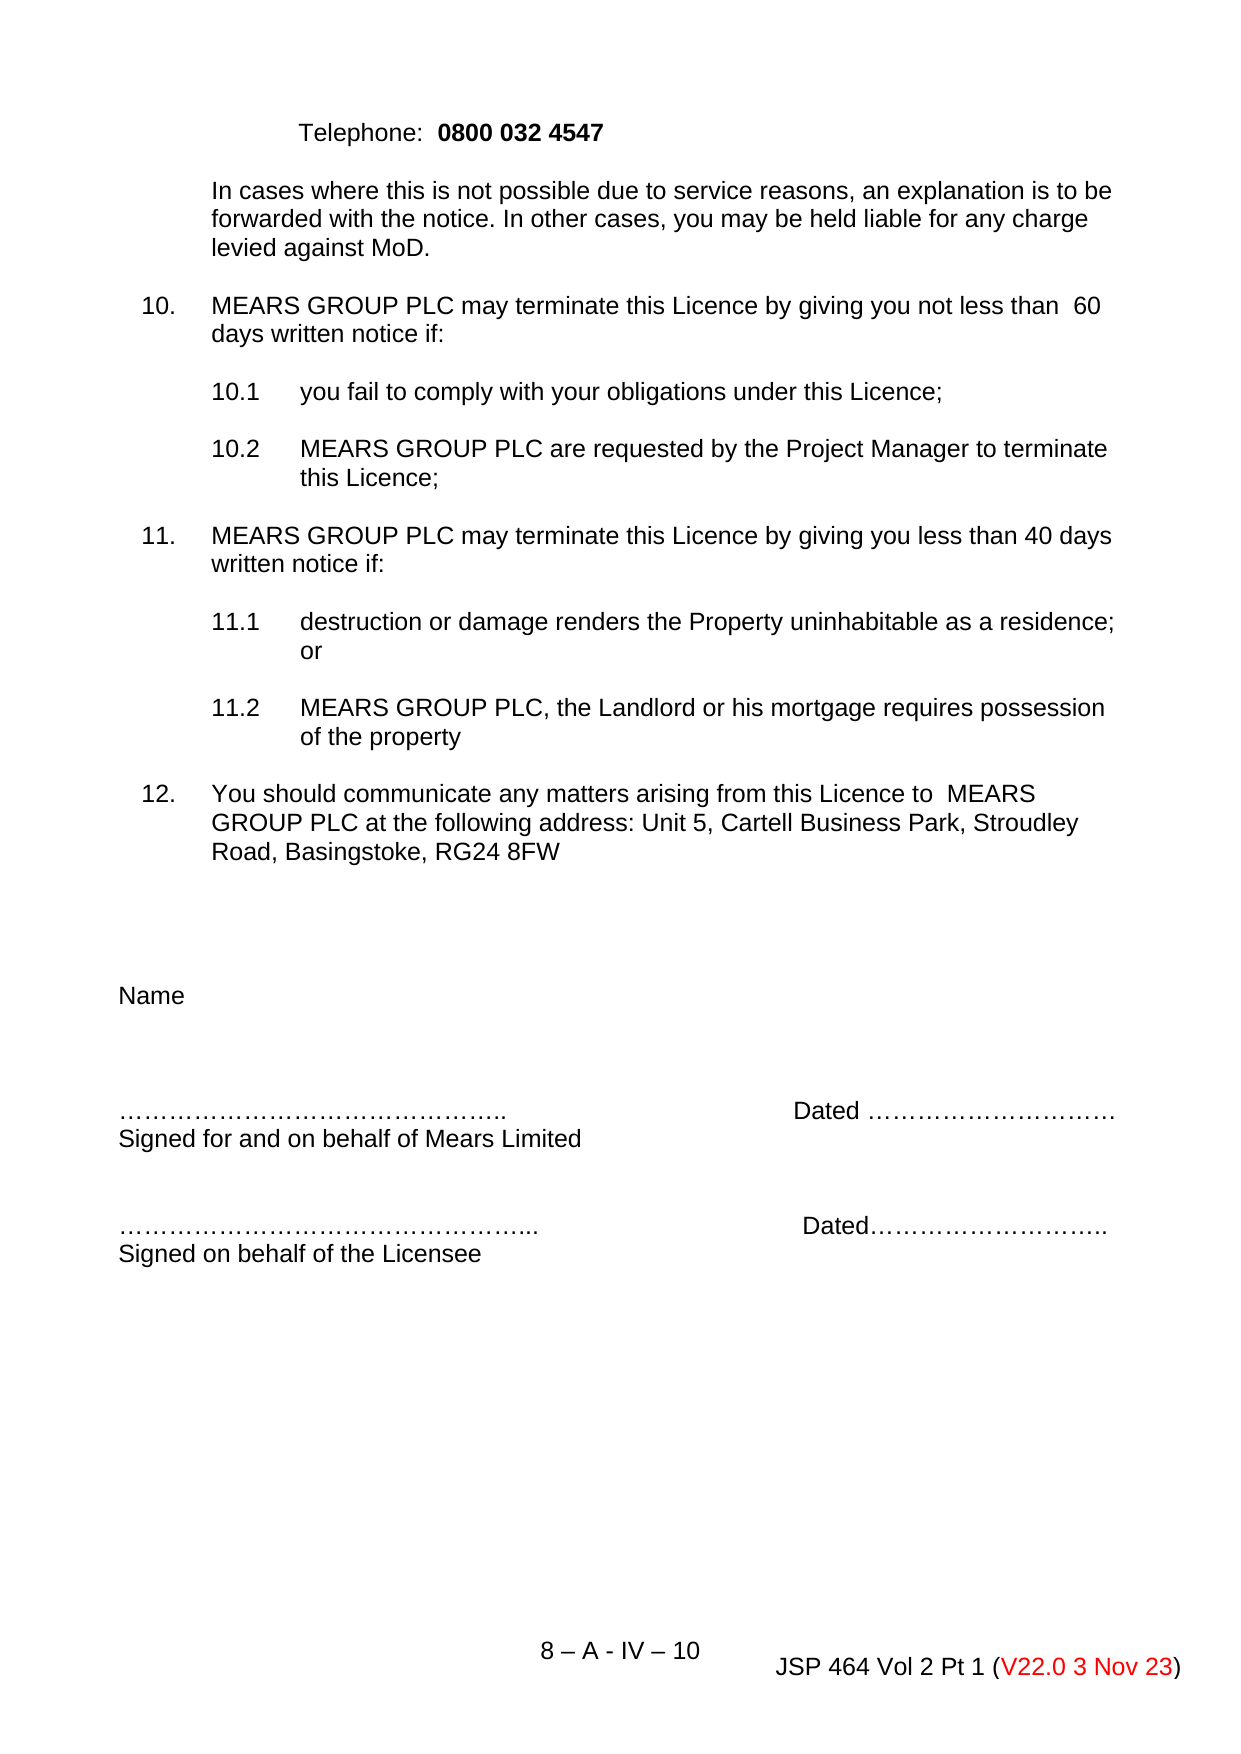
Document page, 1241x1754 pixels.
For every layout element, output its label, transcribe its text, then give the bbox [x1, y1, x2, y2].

table_cell MEARS GROUP PLC are requested by the Project Manager to terminate this Licence; [289, 434, 1134, 521]
table_cell [200, 693, 289, 779]
table_cell 11. [130, 521, 200, 607]
text Signed on behalf of the Licensee [118, 1239, 1122, 1268]
table_cell [130, 118, 200, 176]
text Signed for and on behalf of Mears Limited [118, 1124, 1122, 1153]
table_cell You should communicate any matters arising from this Licence to MEARS GROUP PLC at the following address: Unit 5, Cartell Business Park, Stroudley Road, Basingstoke, RG24 8FW [200, 779, 1134, 923]
table_cell [200, 607, 289, 693]
text Name [118, 981, 1122, 1009]
table_cell MEARS GROUP PLC may terminate this Licence by giving you less than 40 days written notice if: [200, 521, 1134, 607]
table_cell MEARS GROUP PLC, the Landlord or his mortgage requires possession of the property [289, 693, 1134, 779]
table_cell [200, 118, 291, 176]
table_cell [130, 377, 200, 434]
table_cell [130, 434, 200, 521]
table_cell [130, 176, 200, 291]
table_cell [130, 607, 200, 779]
text ……………………………………….. Dated ………………………… [118, 1096, 1122, 1124]
table_cell Telephone: 0800 032 4547 [291, 118, 1134, 176]
table_cell 10. [130, 291, 200, 377]
text …………………………………………... Dated……………………….. [118, 1211, 1122, 1239]
table_cell In cases where this is not possible due to service reasons, an explanation is to be forwarded with the notice. In other cases, you may be held liable for any charge levied against MoD. [200, 176, 1134, 291]
table_cell 10.2 [200, 434, 289, 521]
table_cell MEARS GROUP PLC may terminate this Licence by giving you not less than 60 days written notice if: [200, 291, 1134, 377]
table_cell destruction or damage renders the Property uninhabitable as a residence; or [289, 607, 1134, 693]
table_cell you fail to comply with your obligations under this Licence; [289, 377, 1134, 434]
table_cell 10.1 [200, 377, 289, 434]
table_cell 12. [130, 779, 200, 923]
